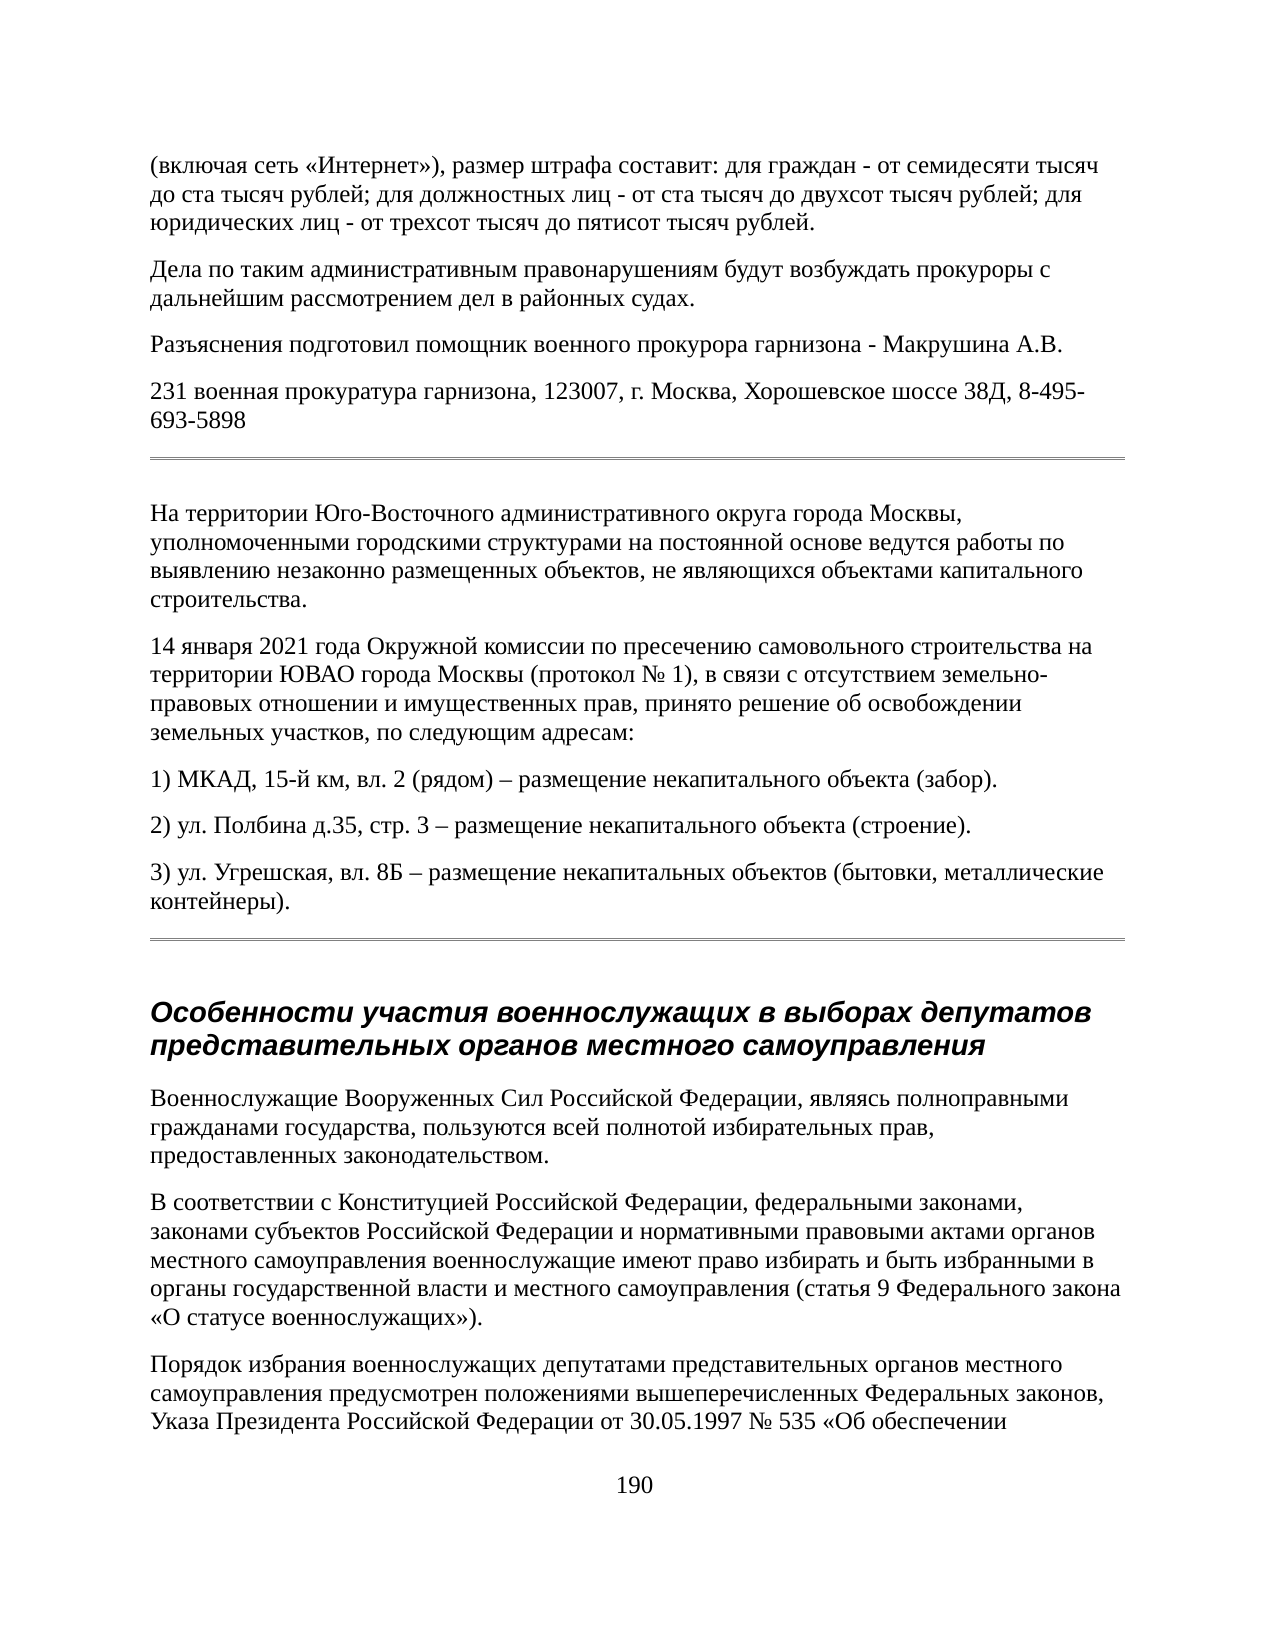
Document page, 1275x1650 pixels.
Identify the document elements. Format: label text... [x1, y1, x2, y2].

text 231 военная прокуратура гарнизона, 123007, г. Москва, Хорошевское шоссе 38Д, 8-495-693-5898 [150, 376, 1125, 434]
subtitle Особенности участия военнослужащих в выборах депутатов представительных органов местного самоуправления [150, 994, 1125, 1062]
text На территории Юго-Восточного административного округа города Москвы, уполномоченными городскими структурами на постоянной основе ведутся работы по выявлению незаконно размещенных объектов, не являющихся объектами капитального строительства. [150, 498, 1125, 613]
text 14 января 2021 года Окружной комиссии по пресечению самовольного строительства на территории ЮВАО города Москвы (протокол № 1), в связи с отсутствием земельно-правовых отношении и имущественных прав, принято решение об освобождении земельных участков, по следующим адресам: [150, 631, 1125, 746]
text 3) ул. Угрешская, вл. 8Б – размещение некапитальных объектов (бытовки, металлические контейнеры). [150, 857, 1125, 914]
text Разъяснения подготовил помощник военного прокурора гарнизона - Макрушина А.В. [150, 329, 1125, 358]
text (включая сеть «Интернет»), размер штрафа составит: для граждан - от семидесяти тысяч до ста тысяч рублей; для должностных лиц - от ста тысяч до двухсот тысяч рублей; для юридических лиц - от трехсот тысяч до пятисот тысяч рублей. [150, 150, 1125, 236]
text 1) МКАД, 15-й км, вл. 2 (рядом) – размещение некапитального объекта (забор). [150, 764, 1125, 792]
text 2) ул. Полбина д.35, стр. 3 – размещение некапитального объекта (строение). [150, 810, 1125, 839]
text Дела по таким административным правонарушениям будут возбуждать прокуроры с дальнейшим рассмотрением дел в районных судах. [150, 254, 1125, 312]
text Военнослужащие Вооруженных Сил Российской Федерации, являясь полноправными гражданами государства, пользуются всей полнотой избирательных прав, предоставленных законодательством. [150, 1083, 1125, 1169]
text В соответствии с Конституцией Российской Федерации, федеральными законами, законами субъектов Российской Федерации и нормативными правовыми актами органов местного самоуправления военнослужащие имеют право избирать и быть избранными в органы государственной власти и местного самоуправления (статья 9 Федерального закона «О статусе военнослужащих»). [150, 1187, 1125, 1331]
text Порядок избрания военнослужащих депутатами представительных органов местного самоуправления предусмотрен положениями вышеперечисленных Федеральных законов, Указа Президента Российской Федерации от 30.05.1997 № 535 «Об обеспечении [150, 1349, 1125, 1435]
